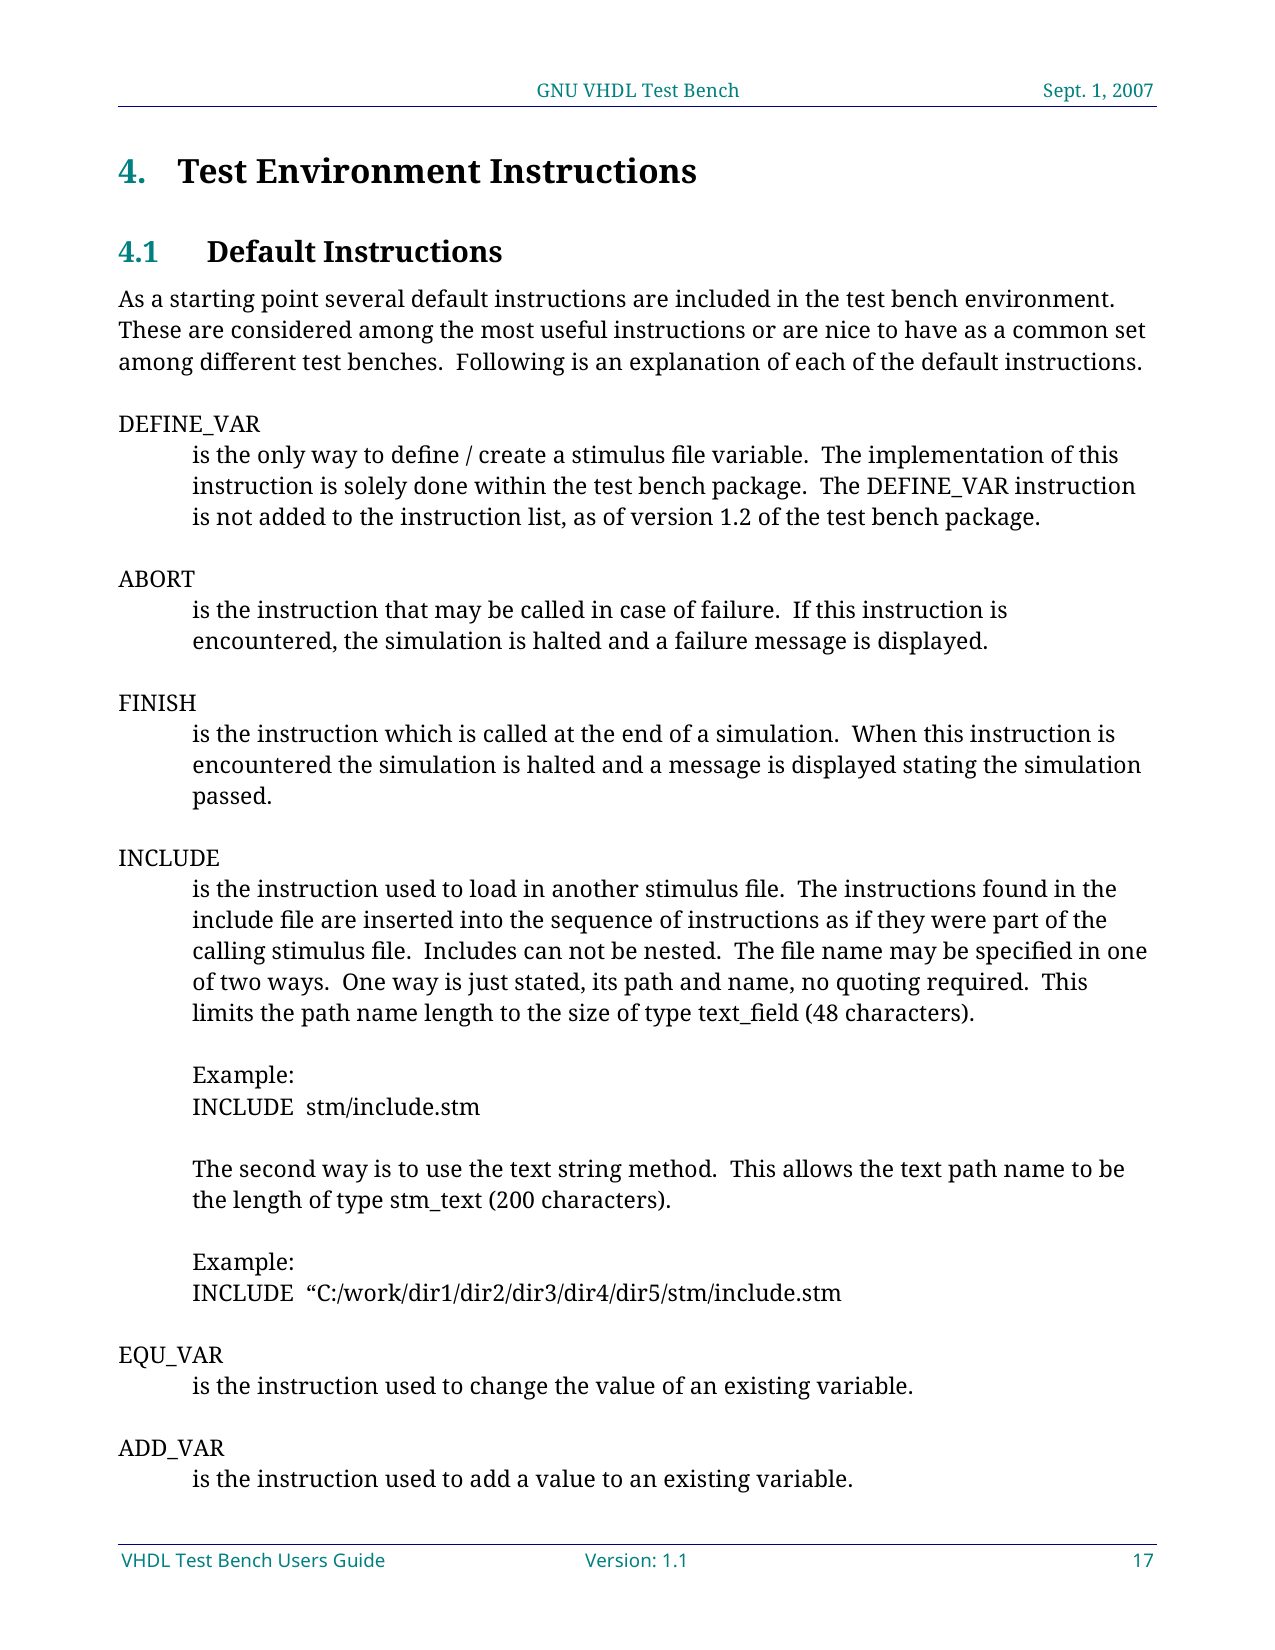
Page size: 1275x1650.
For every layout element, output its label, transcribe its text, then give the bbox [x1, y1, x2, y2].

text INCLUDE [118, 842, 1157, 873]
text ADD_VAR [118, 1432, 1157, 1463]
text INCLUDE stm/include.stm [192, 1090, 1157, 1121]
text is the instruction used to change the value of an existing variable. [192, 1370, 1157, 1401]
text ABORT [118, 563, 1157, 594]
subtitle Test environment Instructions [118, 148, 1157, 194]
text As a starting point several default instructions are included in the test bench environment. These are considered among the most useful instructions or are nice to have as a common set among different test benches. Following is an explanation of each of the default instructions. [118, 283, 1157, 376]
subtitle Default Instructions [118, 231, 1157, 271]
text is the only way to define / create a stimulus file variable. The implementation of this instruction is solely done within the test bench package. The DEFINE_VAR instruction is not added to the instruction list, as of version 1.2 of the test bench package. [192, 438, 1157, 532]
text is the instruction which is called at the end of a simulation. When this instruction is encountered the simulation is halted and a message is displayed stating the simulation passed. [192, 718, 1157, 811]
text Example: [192, 1246, 1157, 1277]
text is the instruction used to load in another stimulus file. The instructions found in the include file are inserted into the sequence of instructions as if they were part of the calling stimulus file. Includes can not be nested. The file name may be specified in one of two ways. One way is just stated, its path and name, no quoting required. This limits the path name length to the size of type text_field (48 characters). [192, 873, 1157, 1028]
text EQU_VAR [118, 1339, 1157, 1370]
text FINISH [118, 687, 1157, 718]
text is the instruction that may be called in case of failure. If this instruction is encountered, the simulation is halted and a failure message is displayed. [192, 594, 1157, 656]
text Example: [192, 1059, 1157, 1090]
text is the instruction used to add a value to an existing variable. [192, 1463, 1157, 1494]
text DEFINE_VAR [118, 407, 1157, 438]
text INCLUDE “C:/work/dir1/dir2/dir3/dir4/dir5/stm/include.stm [192, 1277, 1157, 1308]
text The second way is to use the text string method. This allows the text path name to be the length of type stm_text (200 characters). [192, 1152, 1157, 1214]
